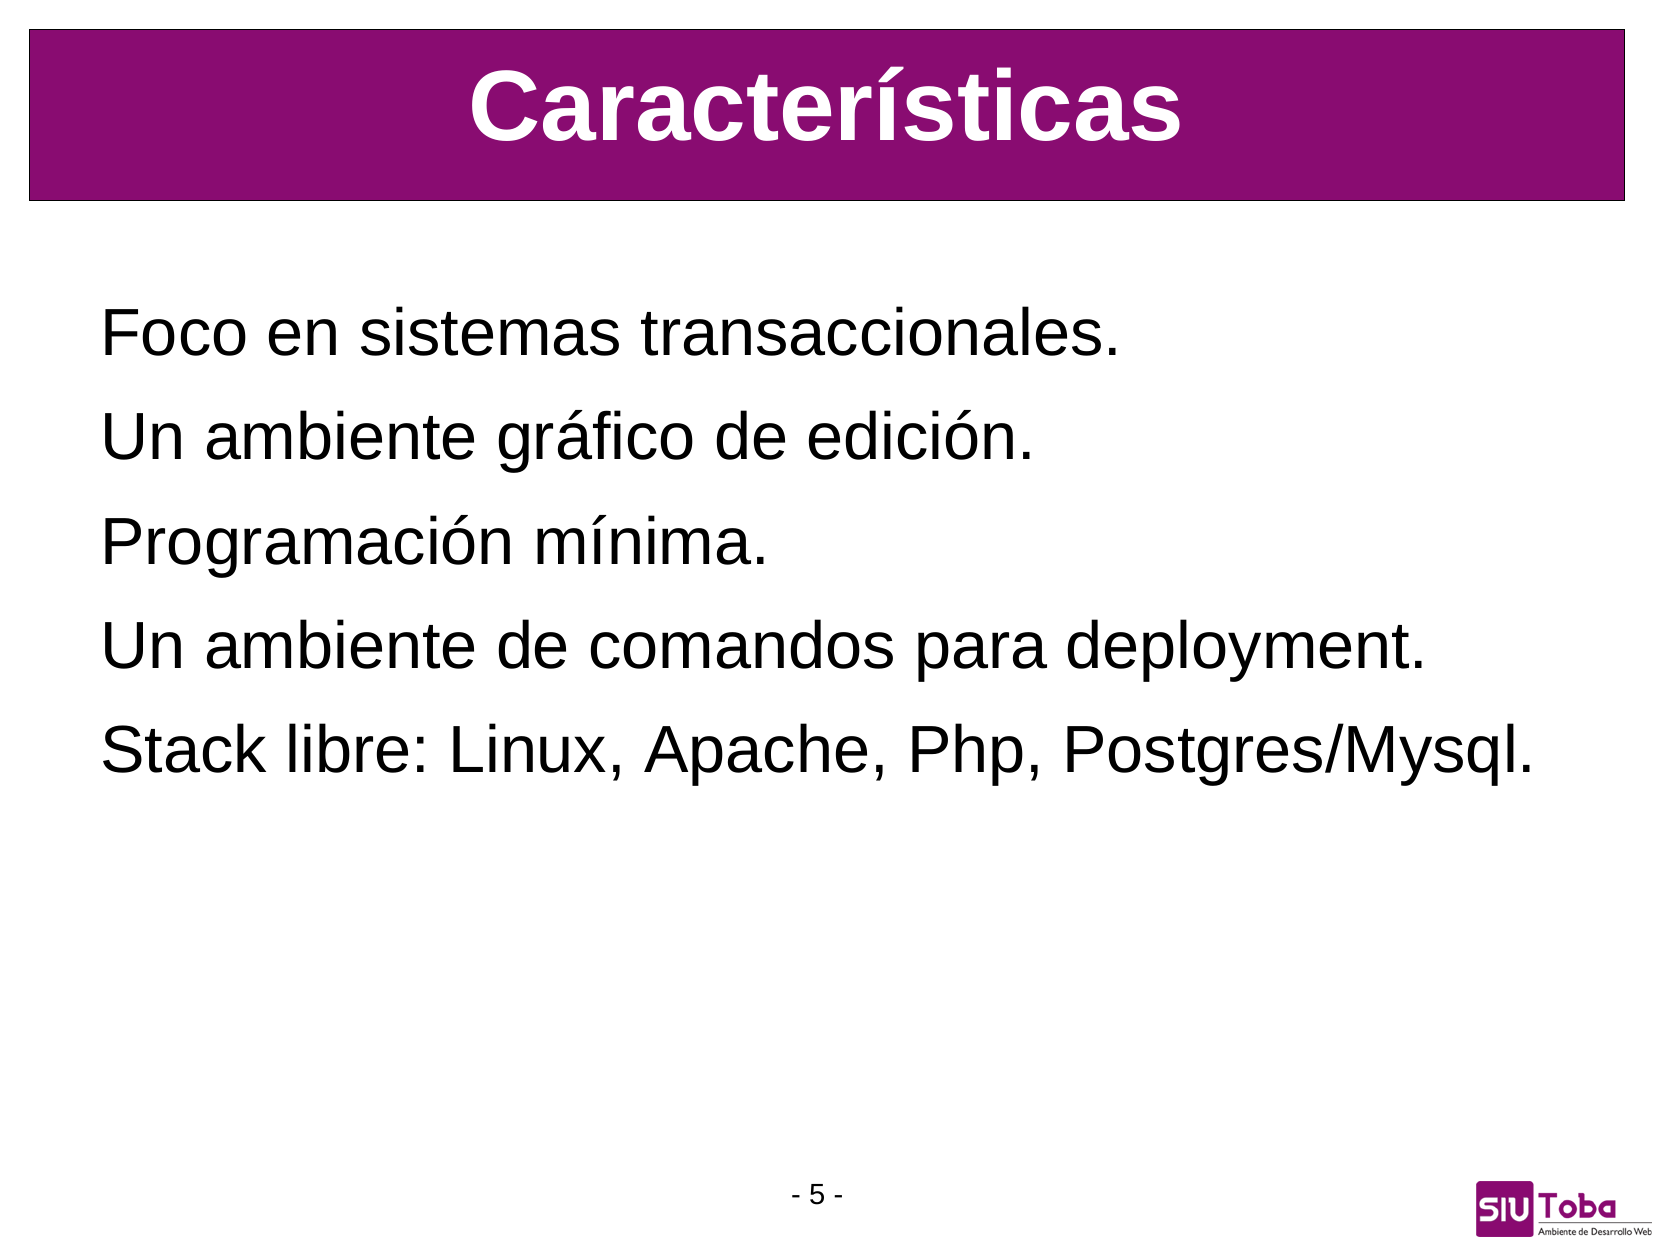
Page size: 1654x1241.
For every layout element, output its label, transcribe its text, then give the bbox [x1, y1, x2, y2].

title Características [59, 47, 1595, 166]
list Foco en sistemas transaccionales. Un ambiente gráfico de edición. Programación mínima. Un ambiente de comandos para deployment. Stack libre: Linux, Apache, Php, Postgres/Mysql. [82, 295, 1565, 1109]
picture [1476, 1181, 1652, 1237]
